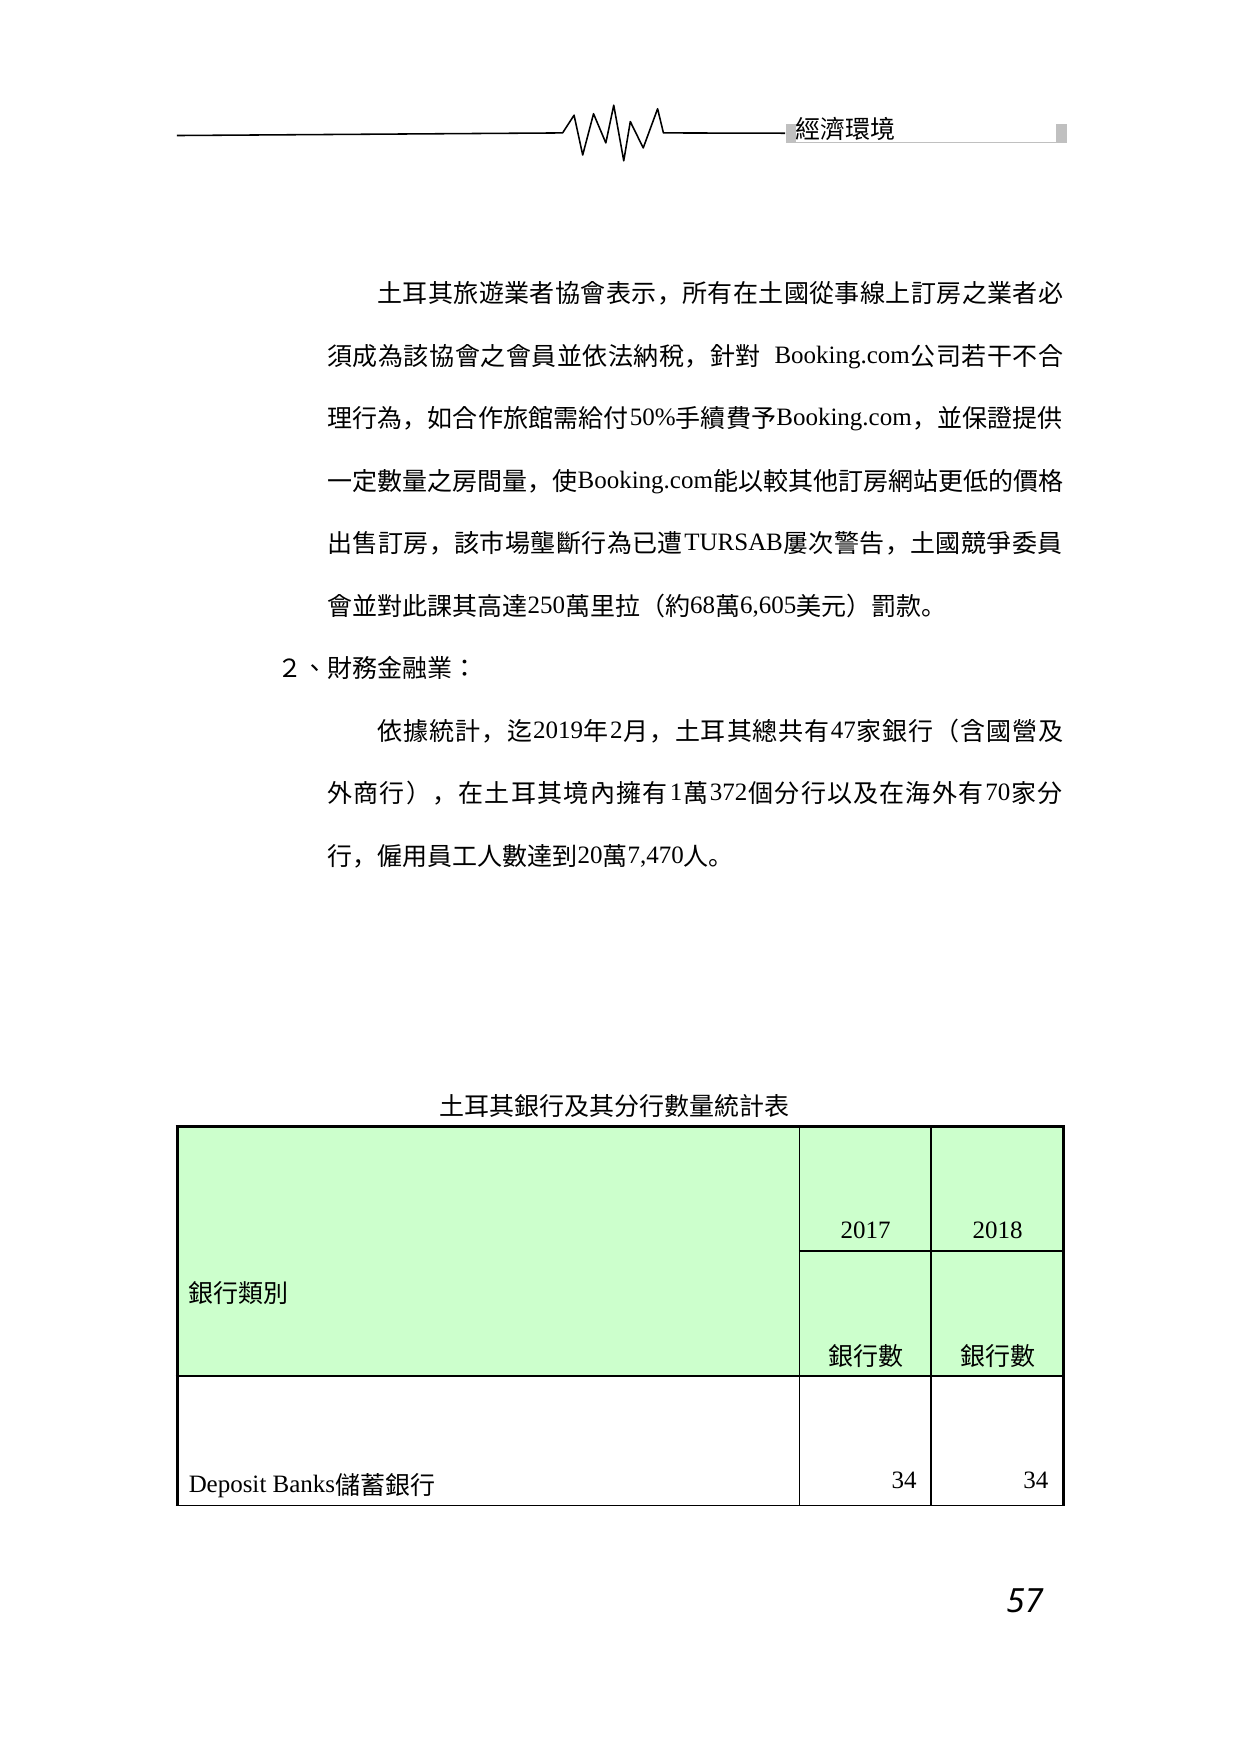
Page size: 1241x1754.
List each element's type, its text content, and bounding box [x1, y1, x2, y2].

table_cell 銀行數 [932, 1252, 1062, 1375]
text 土耳其銀行及其分行數量統計表 [177, 1063, 1063, 1125]
table_header 銀行類別 [179, 1128, 799, 1375]
table_header 2017 [800, 1128, 930, 1250]
text ２、財務金融業： [277, 625, 1063, 688]
text 依據統計，迄2019年2月，土耳其總共有47家銀行（含國營及外商行），在土耳其境內擁有1萬372個分行以及在海外有70家分行，僱用員工人數達到20萬7,470人。 [327, 688, 1063, 875]
table_header 2018 [932, 1128, 1062, 1250]
text 土耳其旅遊業者協會表示，所有在土國從事線上訂房之業者必須成為該協會之會員並依法納稅，針對 Booking.com公司若干不合理行為，如合作旅館需給付50%手續費予Booking.com，並保證提供一定數量之房間量，使Booking.com能以較其他訂房網站更低的價格出售訂房，該市場壟斷行為已遭TURSAB屢次警告，土國競爭委員會並對此課其高達250萬里拉（約68萬6,605美元）罰款。 [327, 250, 1063, 625]
table_cell 34 [932, 1377, 1062, 1504]
table_cell Deposit Banks儲蓄銀行 [179, 1377, 799, 1504]
table_cell 34 [800, 1377, 930, 1504]
table_cell 銀行數 [800, 1252, 930, 1375]
